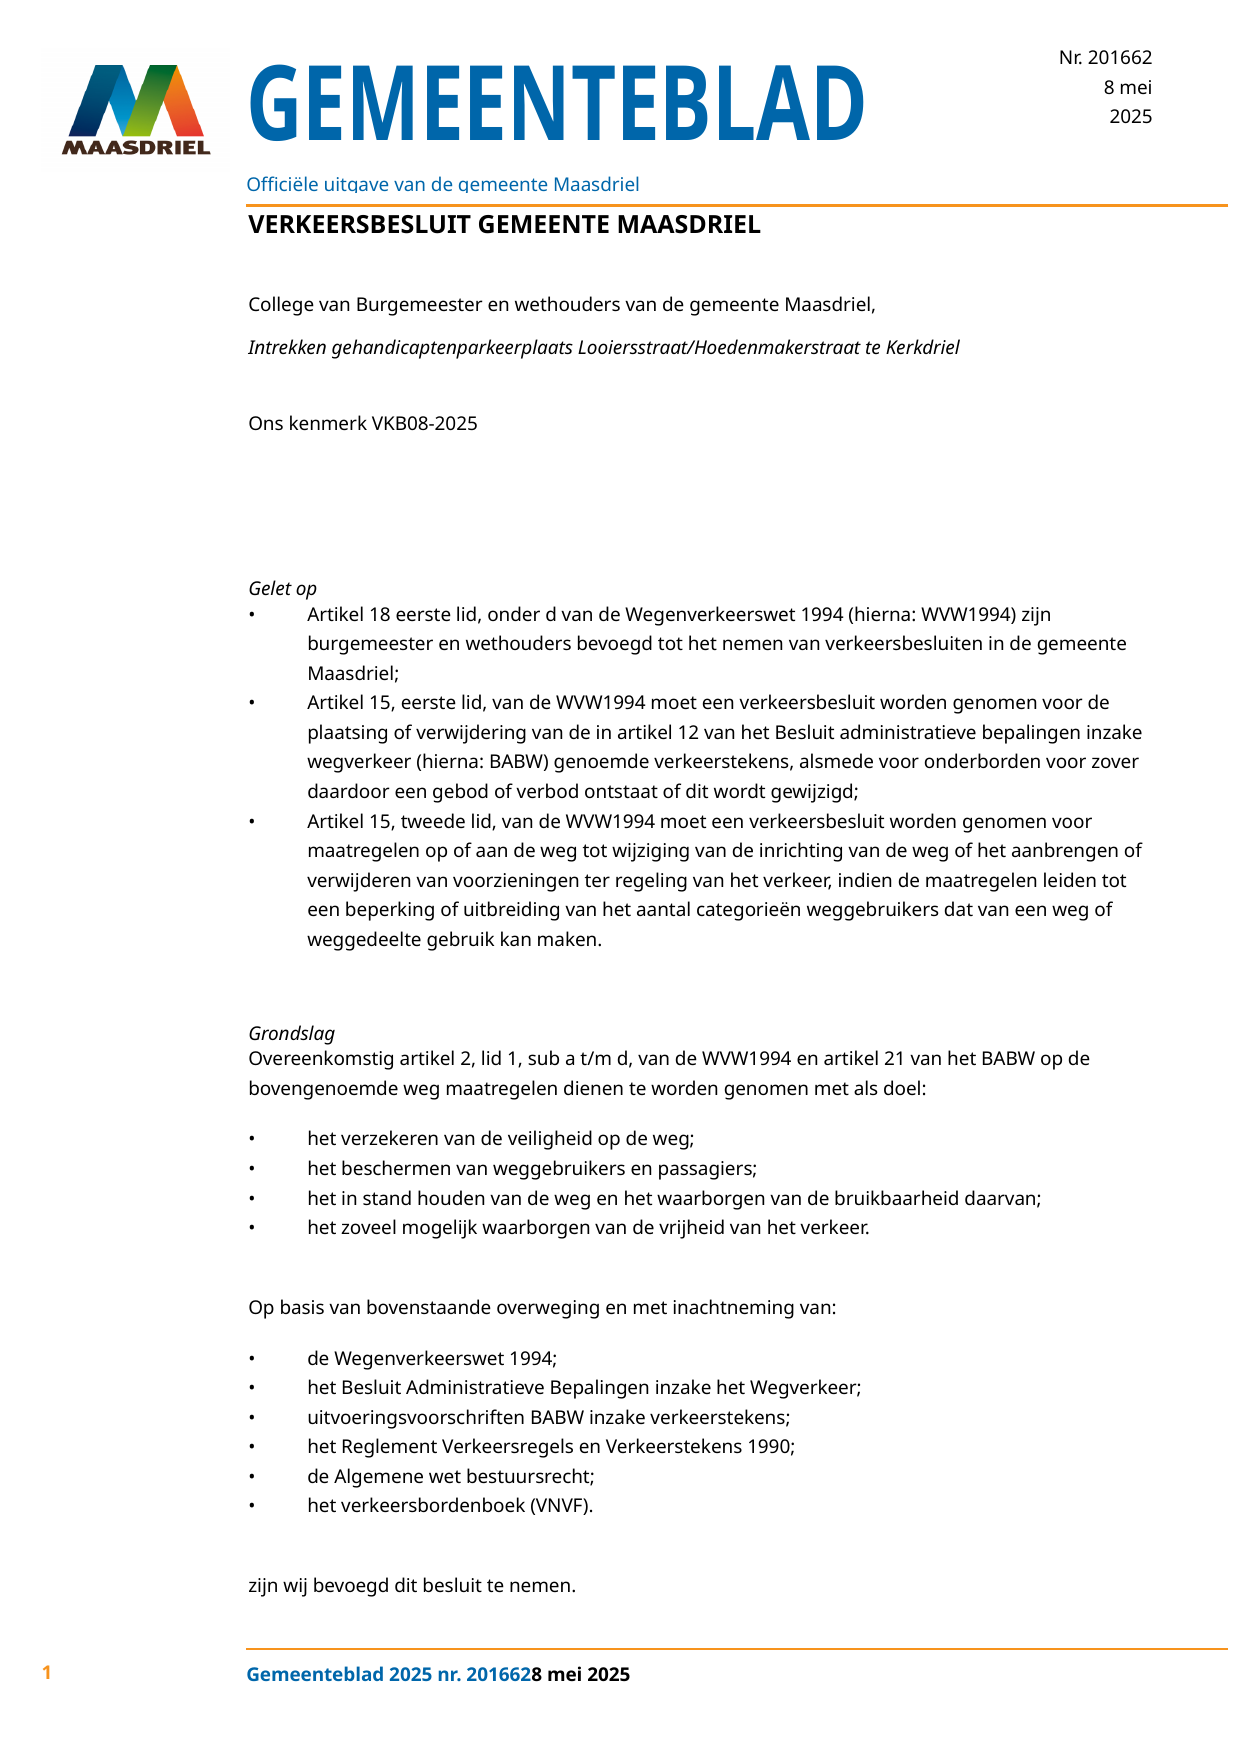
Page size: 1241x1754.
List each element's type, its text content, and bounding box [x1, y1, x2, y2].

list de Algemene wet bestuursrecht; [248, 1463, 1152, 1489]
text VERKEERSBESLUIT GEMEENTE MAASDRIEL [248, 207, 1152, 241]
text zijn wij bevoegd dit besluit te nemen. [248, 1573, 1152, 1598]
text Ons kenmerk VKB08-2025 [248, 410, 1152, 436]
list het zoveel mogelijk waarborgen van de vrijheid van het verkeer. [248, 1214, 1152, 1240]
text Grondslag [248, 1020, 1152, 1046]
list het verkeersbordenboek (VNVF). [248, 1493, 1152, 1518]
list het Reglement Verkeersregels en Verkeerstekens 1990; [248, 1433, 1152, 1459]
text Op basis van bovenstaande overweging en met inachtneming van: [248, 1294, 1152, 1320]
text Intrekken gehandicaptenparkeerplaats Looiersstraat/Hoedenmakerstraat te Kerkdriel [248, 334, 1152, 360]
list het verzekeren van de veiligheid op de weg; [248, 1126, 1152, 1151]
list het beschermen van weggebruikers en passagiers; [248, 1155, 1152, 1181]
picture [41, 47, 231, 172]
list het Besluit Administratieve Bepalingen inzake het Wegverkeer; [248, 1374, 1152, 1400]
list uitvoeringsvoorschriften BABW inzake verkeerstekens; [248, 1404, 1152, 1429]
list Artikel 15, tweede lid, van de WVW1994 moet een verkeersbesluit worden genomen voor maatregelen op of aan de weg tot wijziging van de inrichting van de weg of het aanbrengen of verwijderen van voorzieningen ter regeling van het verkeer, indien de maatregelen leiden tot een beperking of uitbreiding van het aantal categorieën weggebruikers dat van een weg of weggedeelte gebruik kan maken. [248, 808, 1152, 952]
text College van Burgemeester en wethouders van de gemeente Maasdriel, [248, 291, 1152, 317]
text Overeenkomstig artikel 2, lid 1, sub a t/m d, van de WVW1994 en artikel 21 van het BABW op de bovengenoemde weg maatregelen dienen te worden genomen met als doel: [248, 1046, 1152, 1101]
list Artikel 15, eerste lid, van de WVW1994 moet een verkeersbesluit worden genomen voor de plaatsing of verwijdering van de in artikel 12 van het Besluit administratieve bepalingen inzake wegverkeer (hierna: BABW) genoemde verkeerstekens, alsmede voor onderborden voor zover daardoor een gebod of verbod ontstaat of dit wordt gewijzigd; [248, 689, 1152, 804]
list Artikel 18 eerste lid, onder d van de Wegenverkeerswet 1994 (hierna: WVW1994) zijn burgemeester en wethouders bevoegd tot het nemen van verkeersbesluiten in de gemeente Maasdriel; [248, 601, 1152, 686]
list het in stand houden van de weg en het waarborgen van de bruikbaarheid daarvan; [248, 1185, 1152, 1210]
list de Wegenverkeerswet 1994; [248, 1345, 1152, 1370]
text Gelet op [248, 575, 1152, 601]
